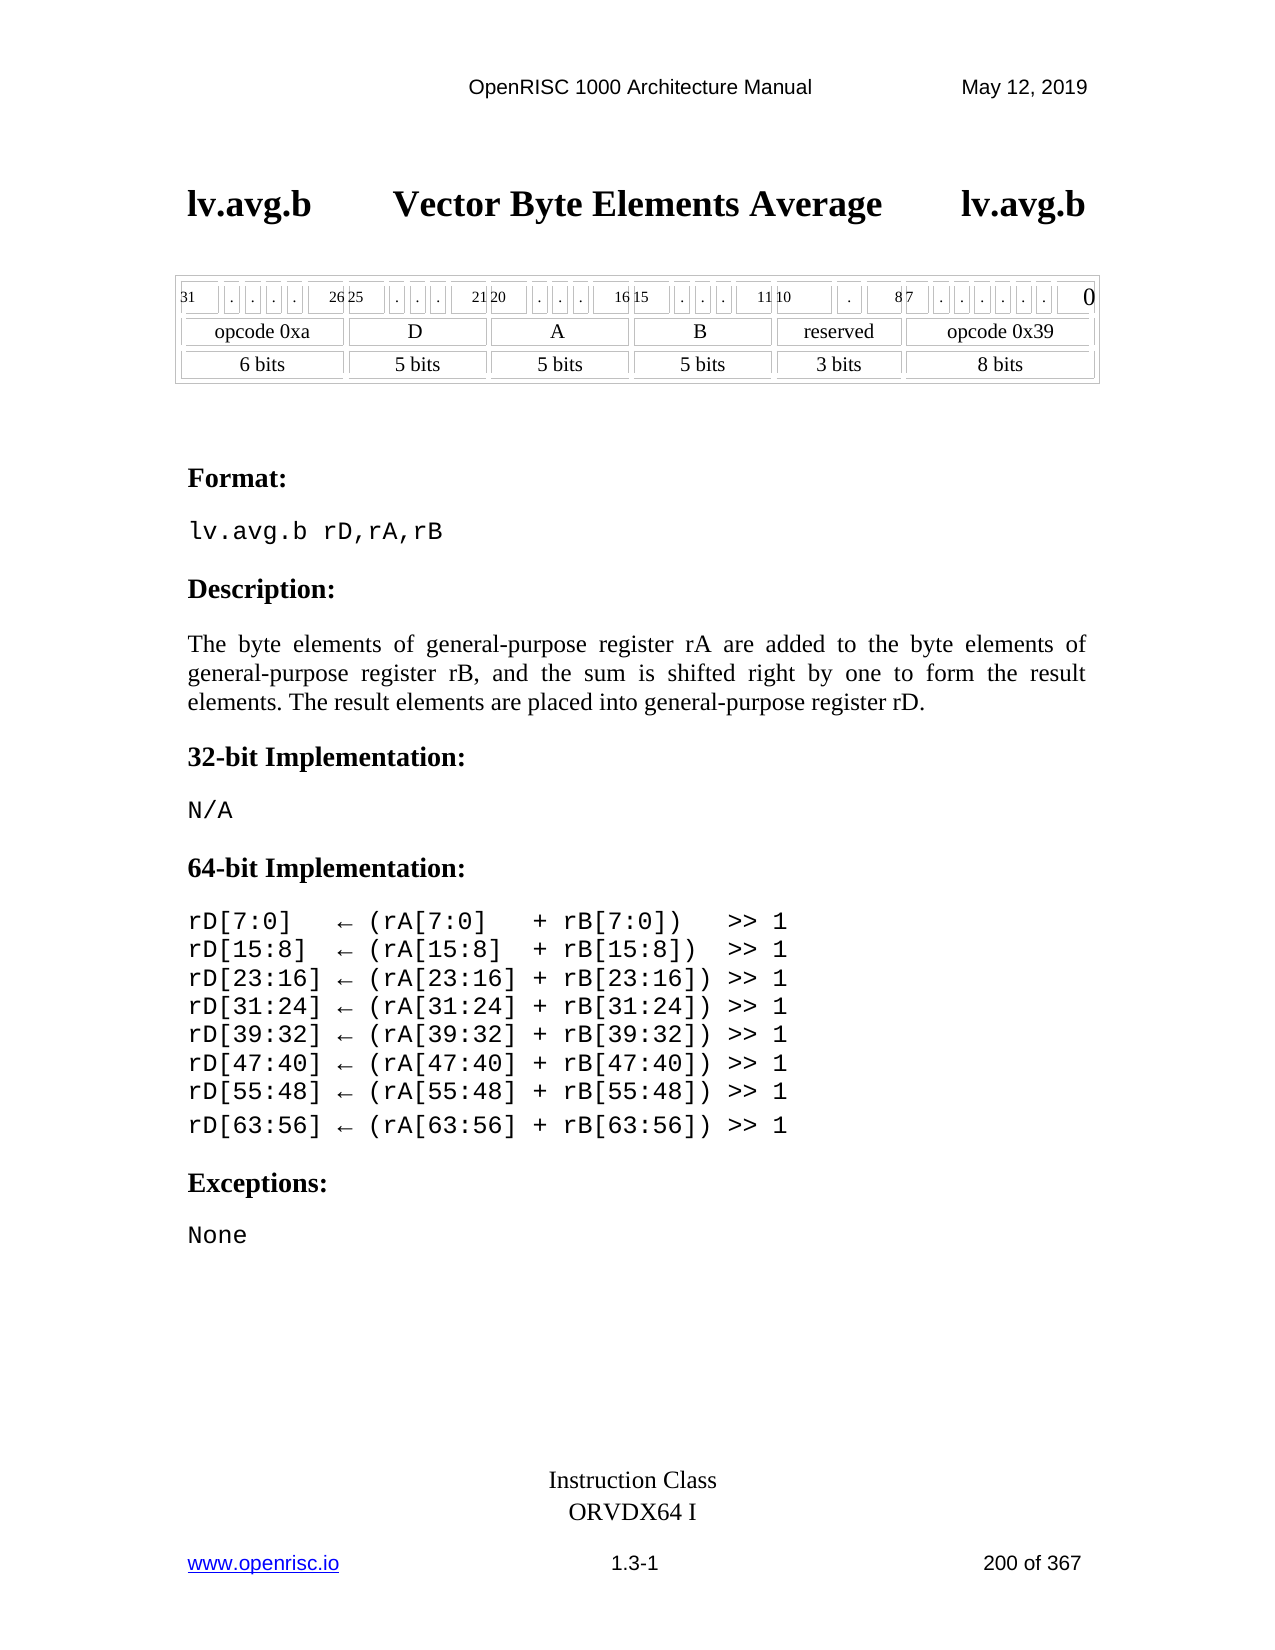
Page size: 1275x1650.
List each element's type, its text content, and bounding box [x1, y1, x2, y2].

text 32-bit Implementation: [187, 740, 1087, 773]
text Exceptions: [187, 1166, 1087, 1198]
text Format: [187, 461, 1087, 493]
text 64-bit Implementation: [187, 851, 1087, 883]
text None [187, 1223, 1087, 1251]
text The byte elements of general-purpose register rA are added to the byte elements of general-purpose register rB, and the sum is shifted right by one to form the result elements. The result elements are placed into general-purpose register rD. [187, 629, 1087, 715]
text Description: [187, 572, 1087, 604]
text lv.avg.b rD,rA,rB [187, 518, 1087, 547]
text rD[7:0] ← (rA[7:0] + rB[7:0]) >> 1 rD[15:8] ← (rA[15:8] + rB[15:8]) >> 1 rD[23:16] ← (rA[23:16] + rB[23:16]) >> 1 rD[31:24] ← (rA[31:24] + rB[31:24]) >> 1 rD[39:32] ← (rA[39:32] + rB[39:32]) >> 1 rD[47:40] ← (rA[47:40] + rB[47:40]) >> 1 rD[55:48] ← (rA[55:48] + rB[55:48]) >> 1 rD[63:56] ← (rA[63:56] + rB[63:56]) >> 1 [187, 908, 1087, 1141]
text N/A [187, 798, 1087, 826]
